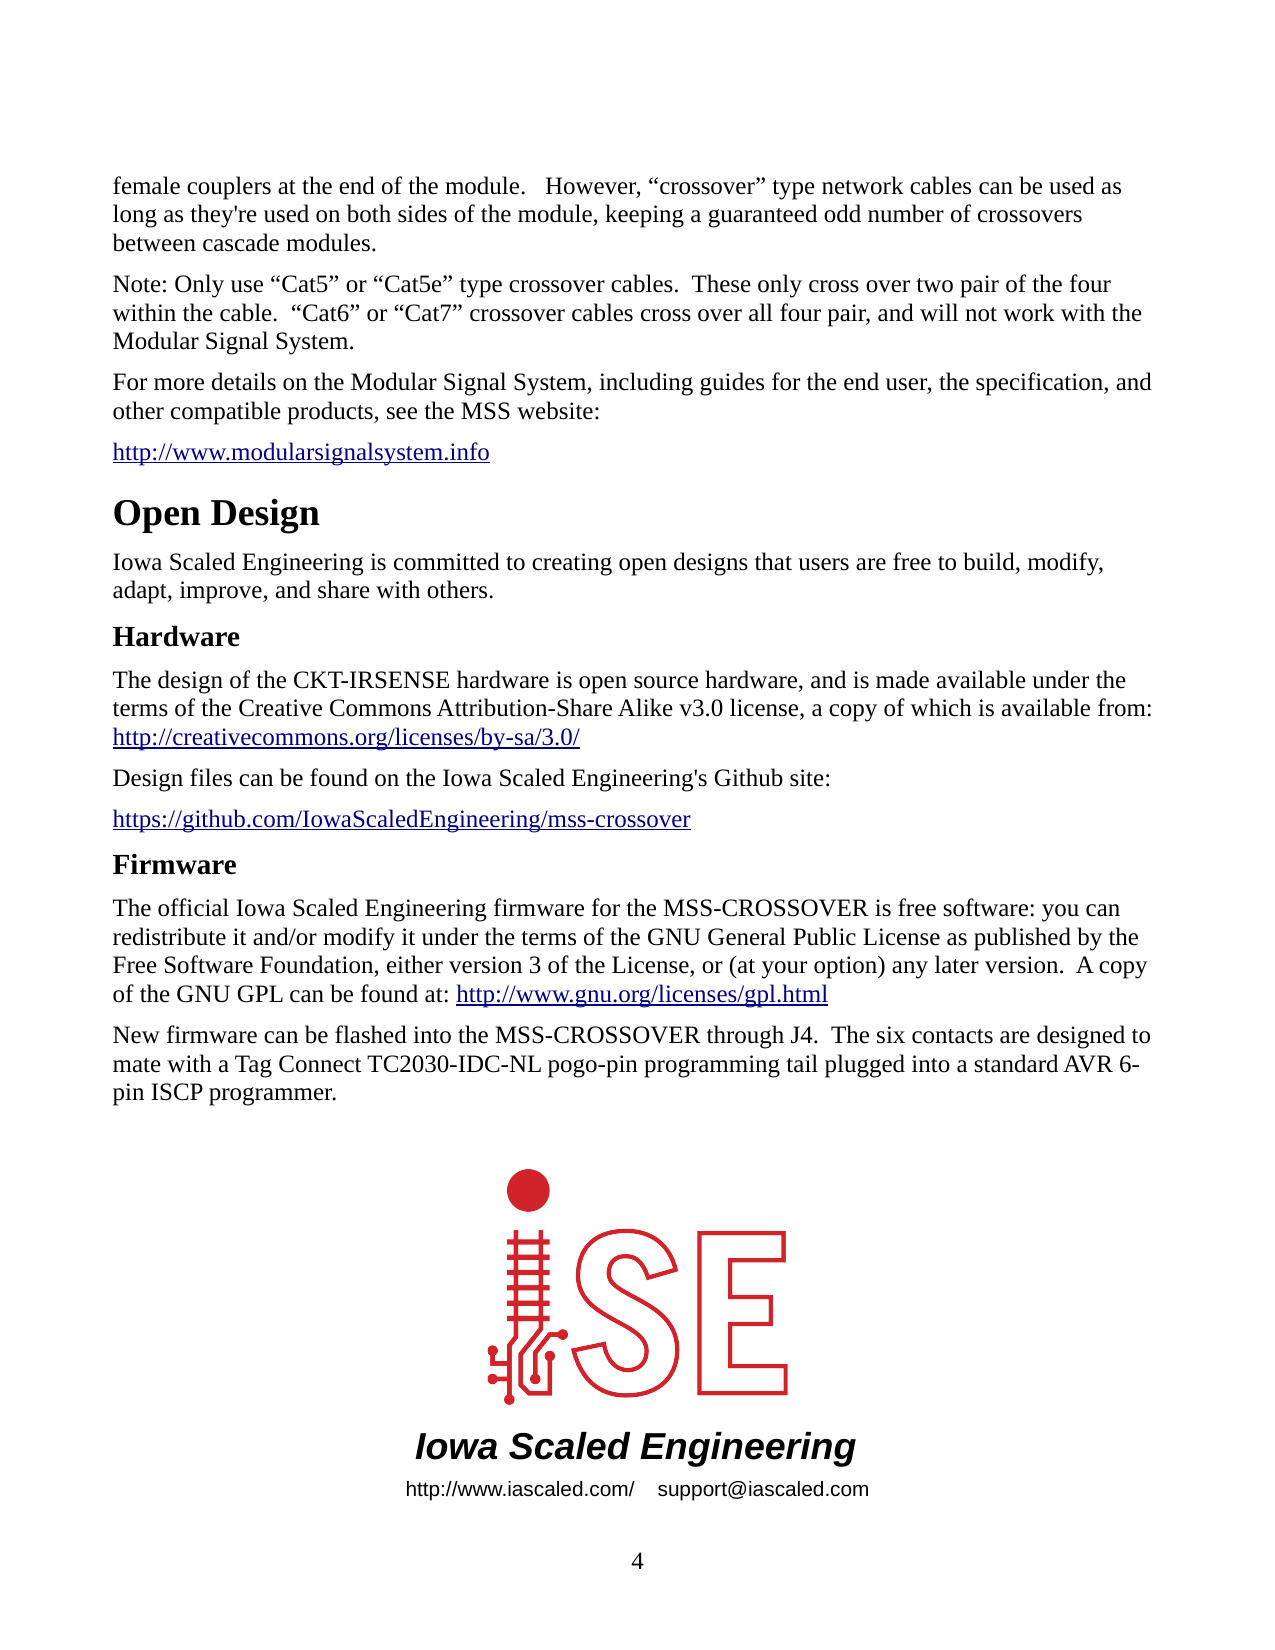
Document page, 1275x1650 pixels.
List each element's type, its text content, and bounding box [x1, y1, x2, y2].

text http://www.modularsignalsystem.info [112, 437, 1162, 465]
subtitle Hardware [112, 619, 1162, 652]
text New firmware can be flashed into the MSS-CROSSOVER through J4. The six contacts are designed to mate with a Tag Connect TC2030-IDC-NL pogo-pin programming tail plugged into a standard AVR 6-pin ISCP programmer. [112, 1020, 1162, 1106]
subtitle Open Design [112, 490, 1162, 534]
text female couplers at the end of the module. However, “crossover” type network cables can be used as long as they're used on both sides of the module, keeping a guaranteed odd number of crossovers between cascade modules. [112, 171, 1162, 257]
text http://www.iascaled.com/ support@iascaled.com [337, 1476, 937, 1500]
text For more details on the Modular Signal System, including guides for the end user, the specification, and other compatible products, see the MSS website: [112, 367, 1162, 425]
text Iowa Scaled Engineering is committed to creating open designs that users are free to build, modify, adapt, improve, and share with others. [112, 547, 1162, 604]
text https://github.com/IowaScaledEngineering/mss-crossover [112, 804, 1162, 832]
text The official Iowa Scaled Engineering firmware for the MSS-CROSSOVER is free software: you can redistribute it and/or modify it under the terms of the GNU General Public License as published by the Free Software Foundation, either version 3 of the License, or (at your option) any later version. A copy of the GNU GPL can be found at: http://www.gnu.org/licenses/gpl.html [112, 893, 1162, 1008]
text The design of the CKT-IRSENSE hardware is open source hardware, and is made available under the terms of the Creative Commons Attribution-Share Alike v3.0 license, a copy of which is available from: http://creativecommons.org/licenses/by-sa/3.0/ [112, 665, 1162, 751]
text Note: Only use “Cat5” or “Cat5e” type crossover cables. These only cross over two pair of the four within the cable. “Cat6” or “Cat7” crossover cables cross over all four pair, and will not work with the Modular Signal System. [112, 269, 1162, 355]
text Iowa Scaled Engineering [337, 1424, 937, 1467]
text Design files can be found on the Iowa Scaled Engineering's Github site: [112, 763, 1162, 792]
picture [487, 1169, 788, 1405]
subtitle Firmware [112, 847, 1162, 881]
